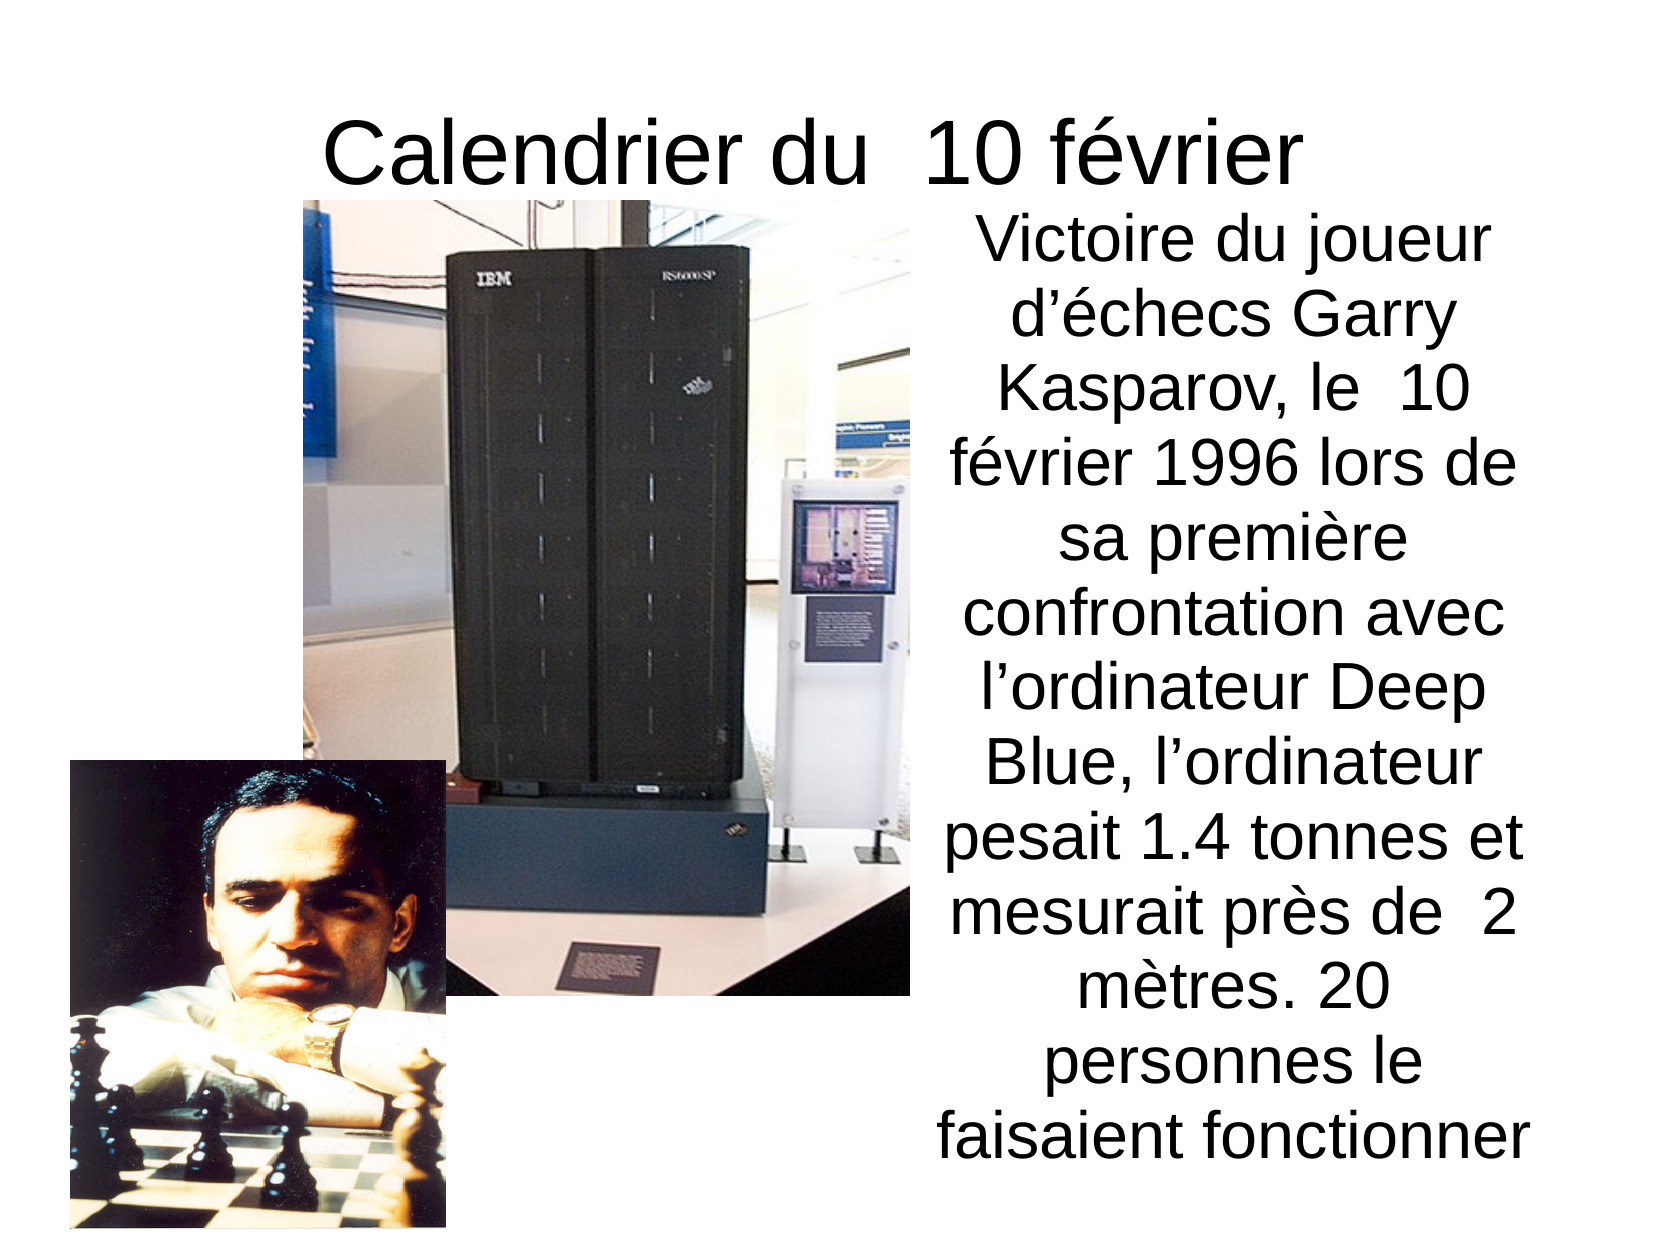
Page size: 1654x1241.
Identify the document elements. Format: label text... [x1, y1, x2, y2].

list Victoire du joueur d’échecs Garry Kasparov, le 10 février 1996 lors de sa première confrontation avec l’ordinateur Deep Blue, l’ordinateur pesait 1.4 tonnes et mesurait près de 2 mètres. 20 personnes le faisaient fonctionner [862, 200, 1536, 1205]
title Calendrier du 10 février [82, 49, 1571, 257]
picture [70, 200, 862, 1229]
